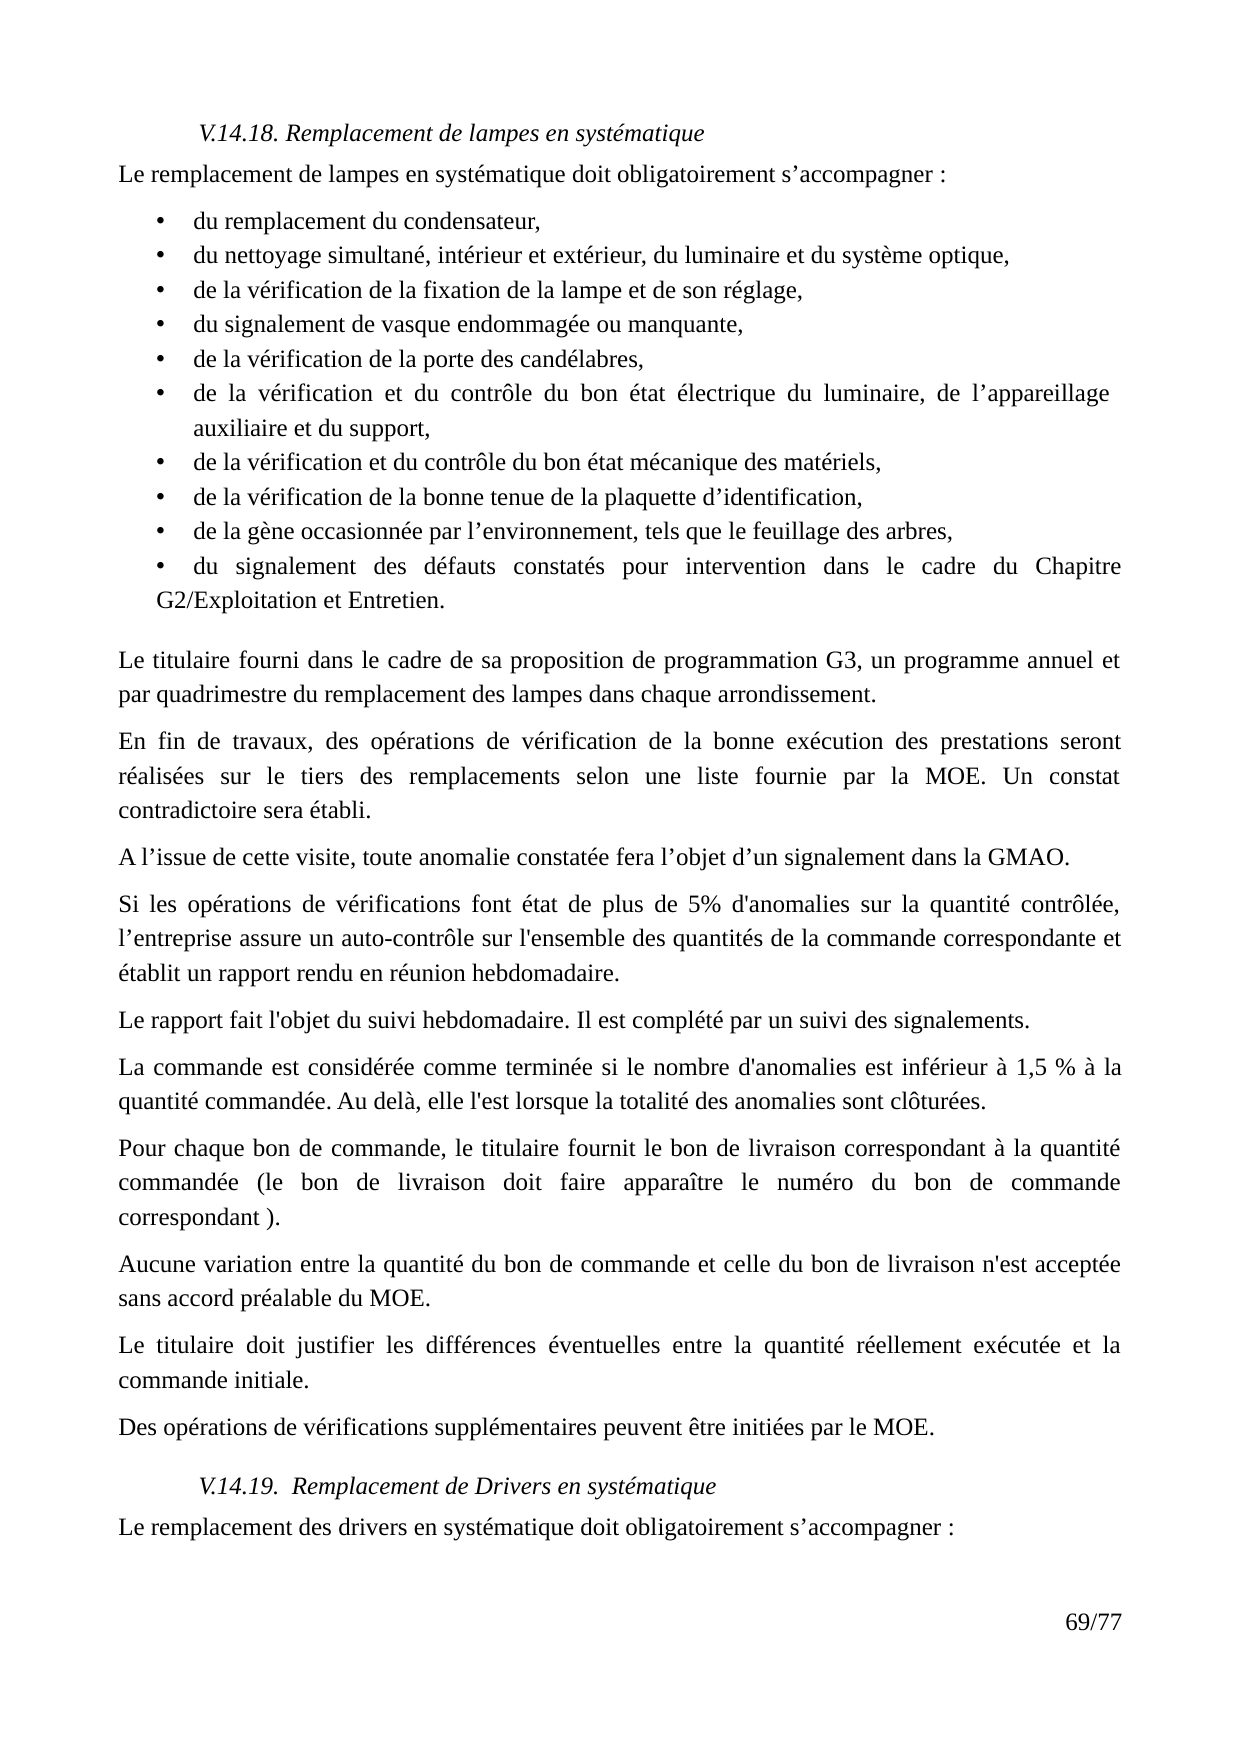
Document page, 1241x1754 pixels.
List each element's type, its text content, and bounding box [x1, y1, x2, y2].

list de la vérification et du contrôle du bon état mécanique des matériels, [156, 447, 1122, 476]
list de la vérification et du contrôle du bon état électrique du luminaire, de l’appareillage auxiliaire et du support, [156, 378, 1122, 442]
text A l’issue de cette visite, toute anomalie constatée fera l’objet d’un signalement dans la GMAO. [118, 842, 1122, 871]
list du signalement des défauts constatés pour intervention dans le cadre du Chapitre G2/Exploitation et Entretien. [156, 551, 1122, 614]
text Le remplacement de lampes en systématique doit obligatoirement s’accompagner : [118, 159, 1122, 188]
list de la vérification de la bonne tenue de la plaquette d’identification, [156, 482, 1122, 511]
list du remplacement du condensateur, [156, 206, 1122, 235]
list de la vérification de la fixation de la lampe et de son réglage, [156, 275, 1122, 304]
text Le titulaire doit justifier les différences éventuelles entre la quantité réellement exécutée et la commande initiale. [118, 1330, 1122, 1393]
text Le remplacement des drivers en systématique doit obligatoirement s’accompagner : [118, 1512, 1122, 1541]
text La commande est considérée comme terminée si le nombre d'anomalies est inférieur à 1,5 % à la quantité commandée. Au delà, elle l'est lorsque la totalité des anomalies sont clôturées. [118, 1052, 1122, 1115]
text Pour chaque bon de commande, le titulaire fournit le bon de livraison correspondant à la quantité commandée (le bon de livraison doit faire apparaître le numéro du bon de commande correspondant ). [118, 1133, 1122, 1231]
text Le rapport fait l'objet du suivi hebdomadaire. Il est complété par un suivi des signalements. [118, 1005, 1122, 1033]
text Le titulaire fourni dans le cadre de sa proposition de programmation G3, un programme annuel et par quadrimestre du remplacement des lampes dans chaque arrondissement. [118, 645, 1122, 708]
list de la gène occasionnée par l’environnement, tels que le feuillage des arbres, [156, 516, 1122, 545]
list du signalement de vasque endommagée ou manquante, [156, 309, 1122, 338]
text Des opérations de vérifications supplémentaires peuvent être initiées par le MOE. [118, 1412, 1122, 1440]
subtitle Remplacement de lampes en systématique [192, 118, 1122, 147]
text En fin de travaux, des opérations de vérification de la bonne exécution des prestations seront réalisées sur le tiers des remplacements selon une liste fournie par la MOE. Un constat contradictoire sera établi. [118, 726, 1122, 824]
text Aucune variation entre la quantité du bon de commande et celle du bon de livraison n'est acceptée sans accord préalable du MOE. [118, 1249, 1122, 1312]
text Si les opérations de vérifications font état de plus de 5% d'anomalies sur la quantité contrôlée, l’entreprise assure un auto-contrôle sur l'ensemble des quantités de la commande correspondante et établit un rapport rendu en réunion hebdomadaire. [118, 889, 1122, 987]
subtitle Remplacement de Drivers en systématique [192, 1471, 1122, 1499]
list de la vérification de la porte des candélabres, [156, 344, 1122, 373]
list du nettoyage simultané, intérieur et extérieur, du luminaire et du système optique, [156, 241, 1122, 269]
